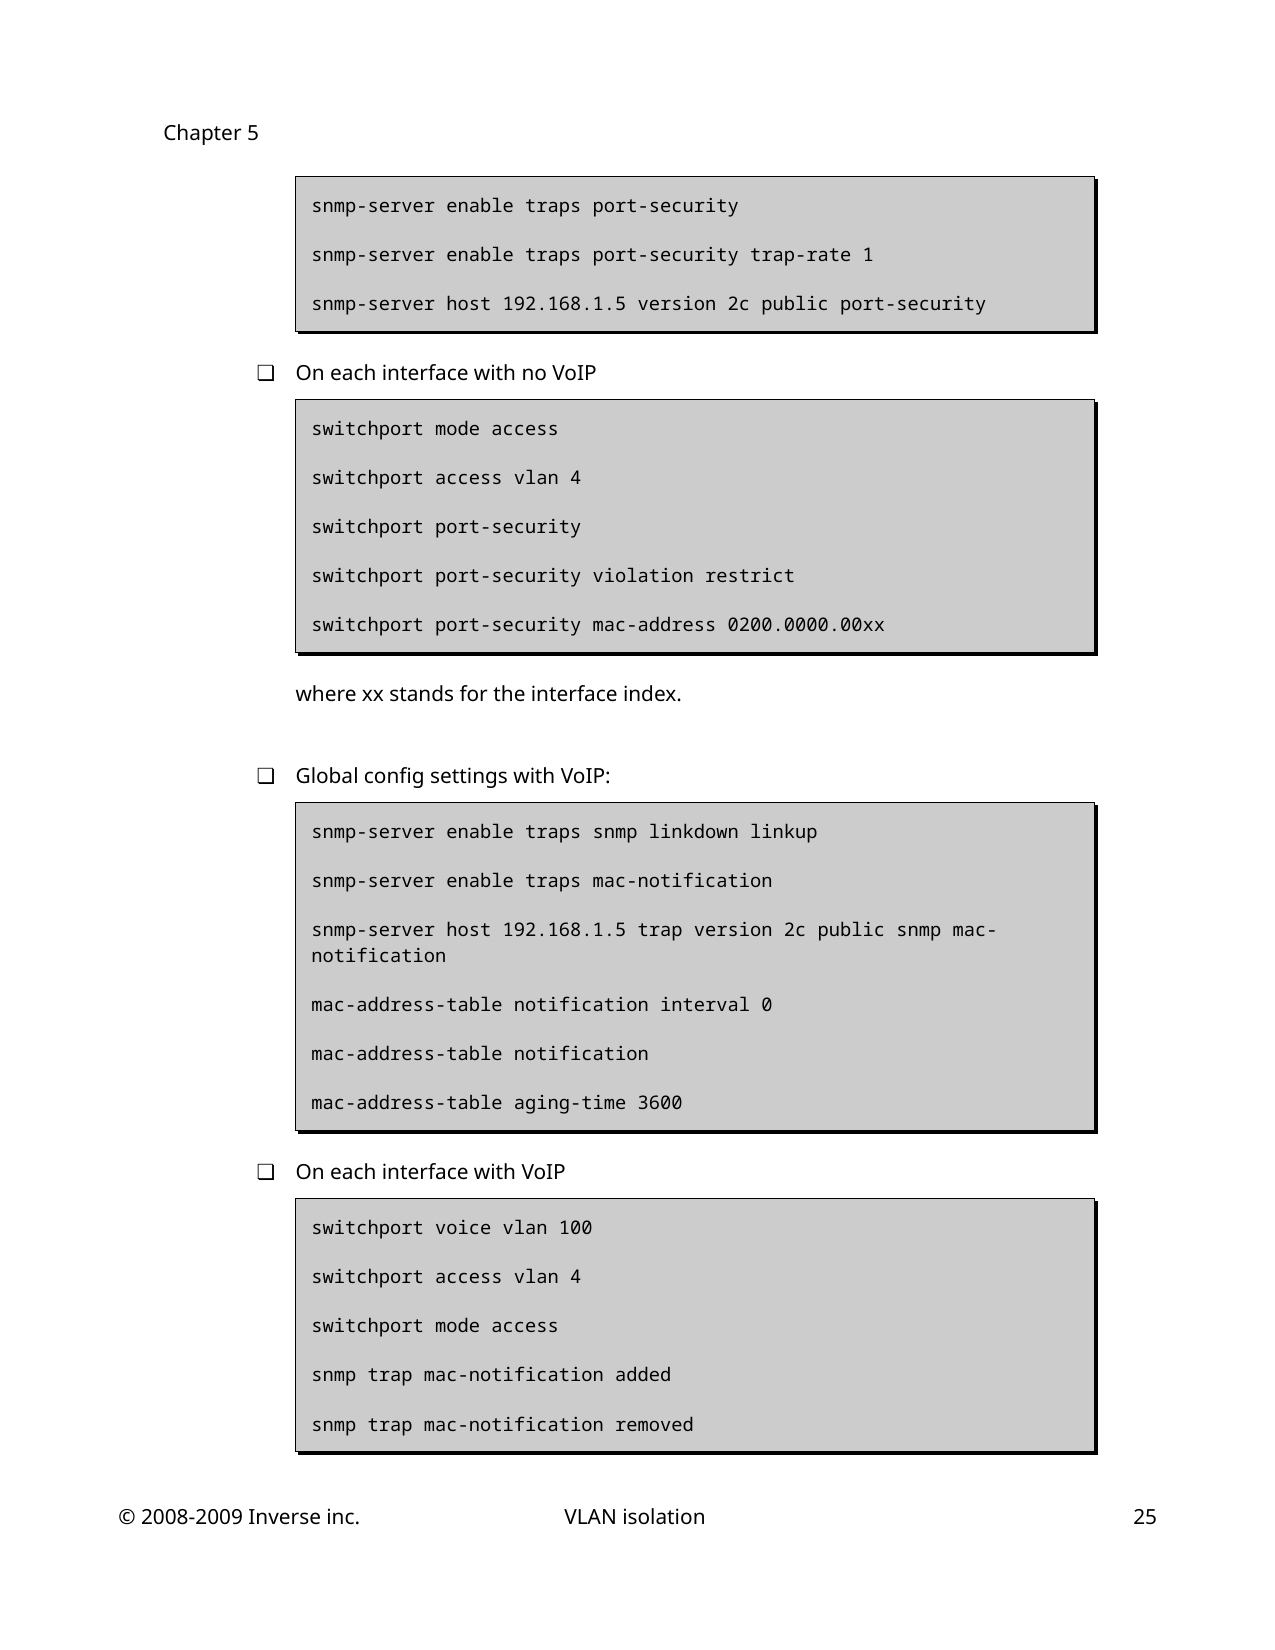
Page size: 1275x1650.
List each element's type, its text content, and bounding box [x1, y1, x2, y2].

list ❏ On each interface with VoIP [256, 1157, 1157, 1186]
text switchport mode access [296, 1297, 1094, 1338]
list ❏ On each interface with no VoIP [256, 358, 1157, 387]
text switchport port-security violation restrict [296, 547, 1094, 588]
text switchport access vlan 4 [296, 1247, 1094, 1289]
text mac-address-table aging-time 3600 [296, 1074, 1094, 1130]
text snmp-server host 192.168.1.5 version 2c public port-security [296, 274, 1094, 331]
text snmp trap mac-notification added [296, 1346, 1094, 1387]
text switchport port-security [296, 497, 1094, 539]
text snmp-server enable traps mac-notification [296, 851, 1094, 893]
text switchport port-security mac-address 0200.0000.00xx [296, 596, 1094, 652]
list ❏ Global config settings with VoIP: [256, 761, 1157, 790]
text snmp-server host 192.168.1.5 trap version 2c public snmp mac-notification [296, 901, 1094, 967]
text snmp-server enable traps port-security [296, 177, 1094, 217]
text switchport access vlan 4 [296, 448, 1094, 489]
text snmp-server enable traps snmp linkdown linkup [296, 803, 1094, 844]
text switchport voice vlan 100 [296, 1199, 1094, 1240]
text mac-address-table notification [296, 1024, 1094, 1066]
text where xx stands for the interface index. [295, 679, 1157, 708]
text snmp-server enable traps port-security trap-rate 1 [296, 225, 1094, 267]
text snmp trap mac-notification removed [296, 1395, 1094, 1451]
text switchport mode access [296, 400, 1094, 440]
text mac-address-table notification interval 0 [296, 975, 1094, 1017]
